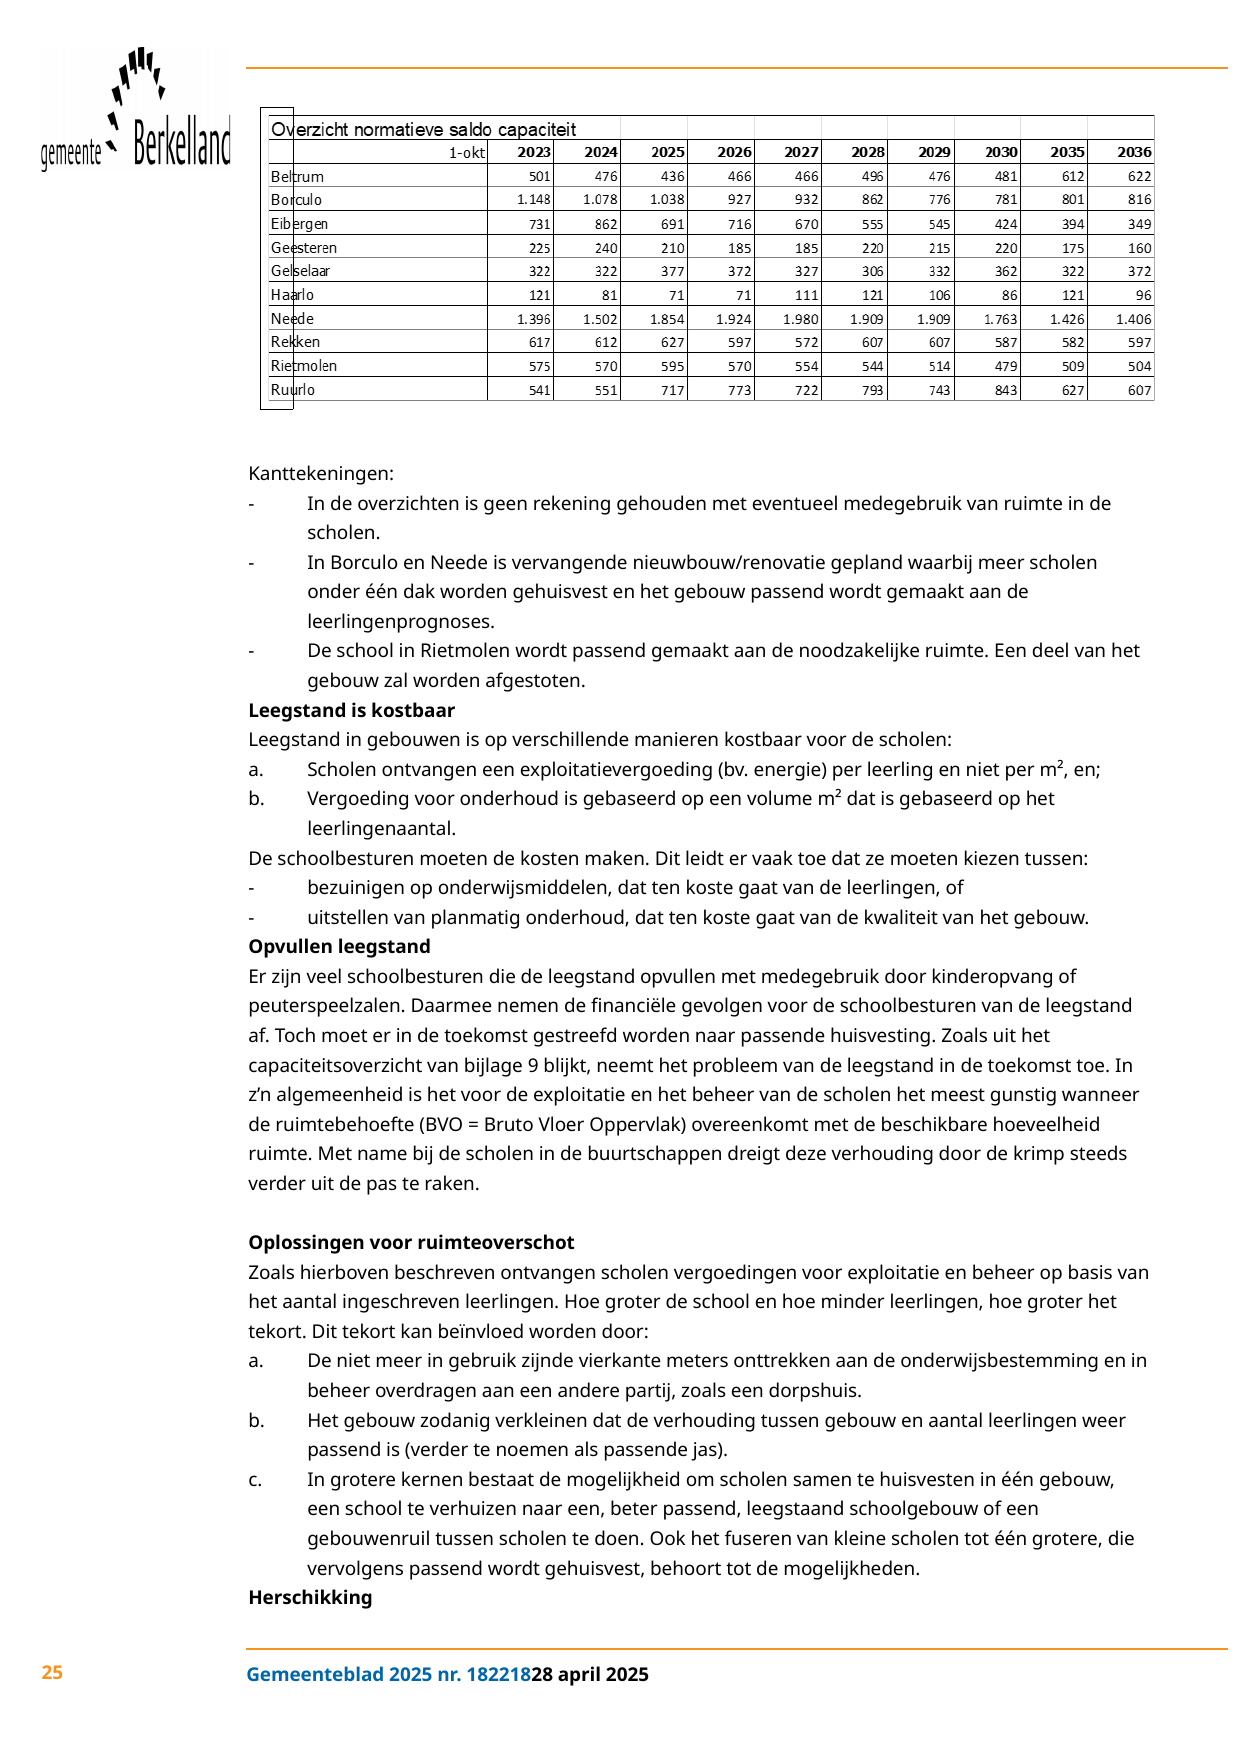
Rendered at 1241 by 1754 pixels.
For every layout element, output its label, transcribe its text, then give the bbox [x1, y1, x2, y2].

text Er zijn veel schoolbesturen die de leegstand opvullen met medegebruik door kinderopvang of peuterspeelzalen. Daarmee nemen de financiële gevolgen voor de schoolbesturen van de leegstand af. Toch moet er in de toekomst gestreefd worden naar passende huisvesting. Zoals uit het capaciteitsoverzicht van bijlage 9 blijkt, neemt het probleem van de leegstand in de toekomst toe. In z’n algemeenheid is het voor de exploitatie en het beheer van de scholen het meest gunstig wanneer de ruimtebehoefte (BVO = Bruto Vloer Oppervlak) overeenkomt met de beschikbare hoeveelheid ruimte. Met name bij de scholen in de buurtschappen dreigt deze verhouding door de krimp steeds verder uit de pas te raken. [248, 963, 1152, 1196]
list De niet meer in gebruik zijnde vierkante meters onttrekken aan de onderwijsbestemming en in beheer overdragen aan een andere partij, zoals een dorpshuis. [248, 1348, 1152, 1403]
text Herschikking [248, 1584, 1152, 1610]
text Zoals hierboven beschreven ontvangen scholen vergoedingen voor exploitatie en beheer op basis van het aantal ingeschreven leerlingen. Hoe groter de school en hoe minder leerlingen, hoe groter het tekort. Dit tekort kan beïnvloed worden door: [248, 1259, 1152, 1344]
list bezuinigen op onderwijsmiddelen, dat ten koste gaat van de leerlingen, of [248, 874, 1152, 900]
list Scholen ontvangen een exploitatievergoeding (bv. energie) per leerling en niet per m², en; [248, 756, 1152, 782]
text Leegstand is kostbaar [248, 697, 1152, 723]
list De school in Rietmolen wordt passend gemaakt aan de noodzakelijke ruimte. Een deel van het gebouw zal worden afgestoten. [248, 638, 1152, 693]
picture [268, 115, 1155, 401]
list In grotere kernen bestaat de mogelijkheid om scholen samen te huisvesten in één gebouw, een school te verhuizen naar een, beter passend, leegstaand schoolgebouw of een gebouwenruil tussen scholen te doen. Ook het fuseren van kleine scholen tot één grotere, die vervolgens passend wordt gehuisvest, behoort tot de mogelijkheden. [248, 1466, 1152, 1581]
list Vergoeding voor onderhoud is gebaseerd op een volume m² dat is gebaseerd op het leerlingenaantal. [248, 786, 1152, 841]
picture [41, 47, 231, 172]
list uitstellen van planmatig onderhoud, dat ten koste gaat van de kwaliteit van het gebouw. [248, 904, 1152, 930]
text De schoolbesturen moeten de kosten maken. Dit leidt er vaak toe dat ze moeten kiezen tussen: [248, 845, 1152, 871]
text Oplossingen voor ruimteoverschot [248, 1229, 1152, 1255]
list Het gebouw zodanig verkleinen dat de verhouding tussen gebouw en aantal leerlingen weer passend is (verder te noemen als passende jas). [248, 1407, 1152, 1462]
text Opvullen leegstand [248, 933, 1152, 959]
list In Borculo en Neede is vervangende nieuwbouw/renovatie gepland waarbij meer scholen onder één dak worden gehuisvest en het gebouw passend wordt gemaakt aan de leerlingenprognoses. [248, 549, 1152, 634]
text Kanttekeningen: [248, 460, 1152, 486]
text Leegstand in gebouwen is op verschillende manieren kostbaar voor de scholen: [248, 726, 1152, 752]
list In de overzichten is geen rekening gehouden met eventueel medegebruik van ruimte in de scholen. [248, 490, 1152, 545]
